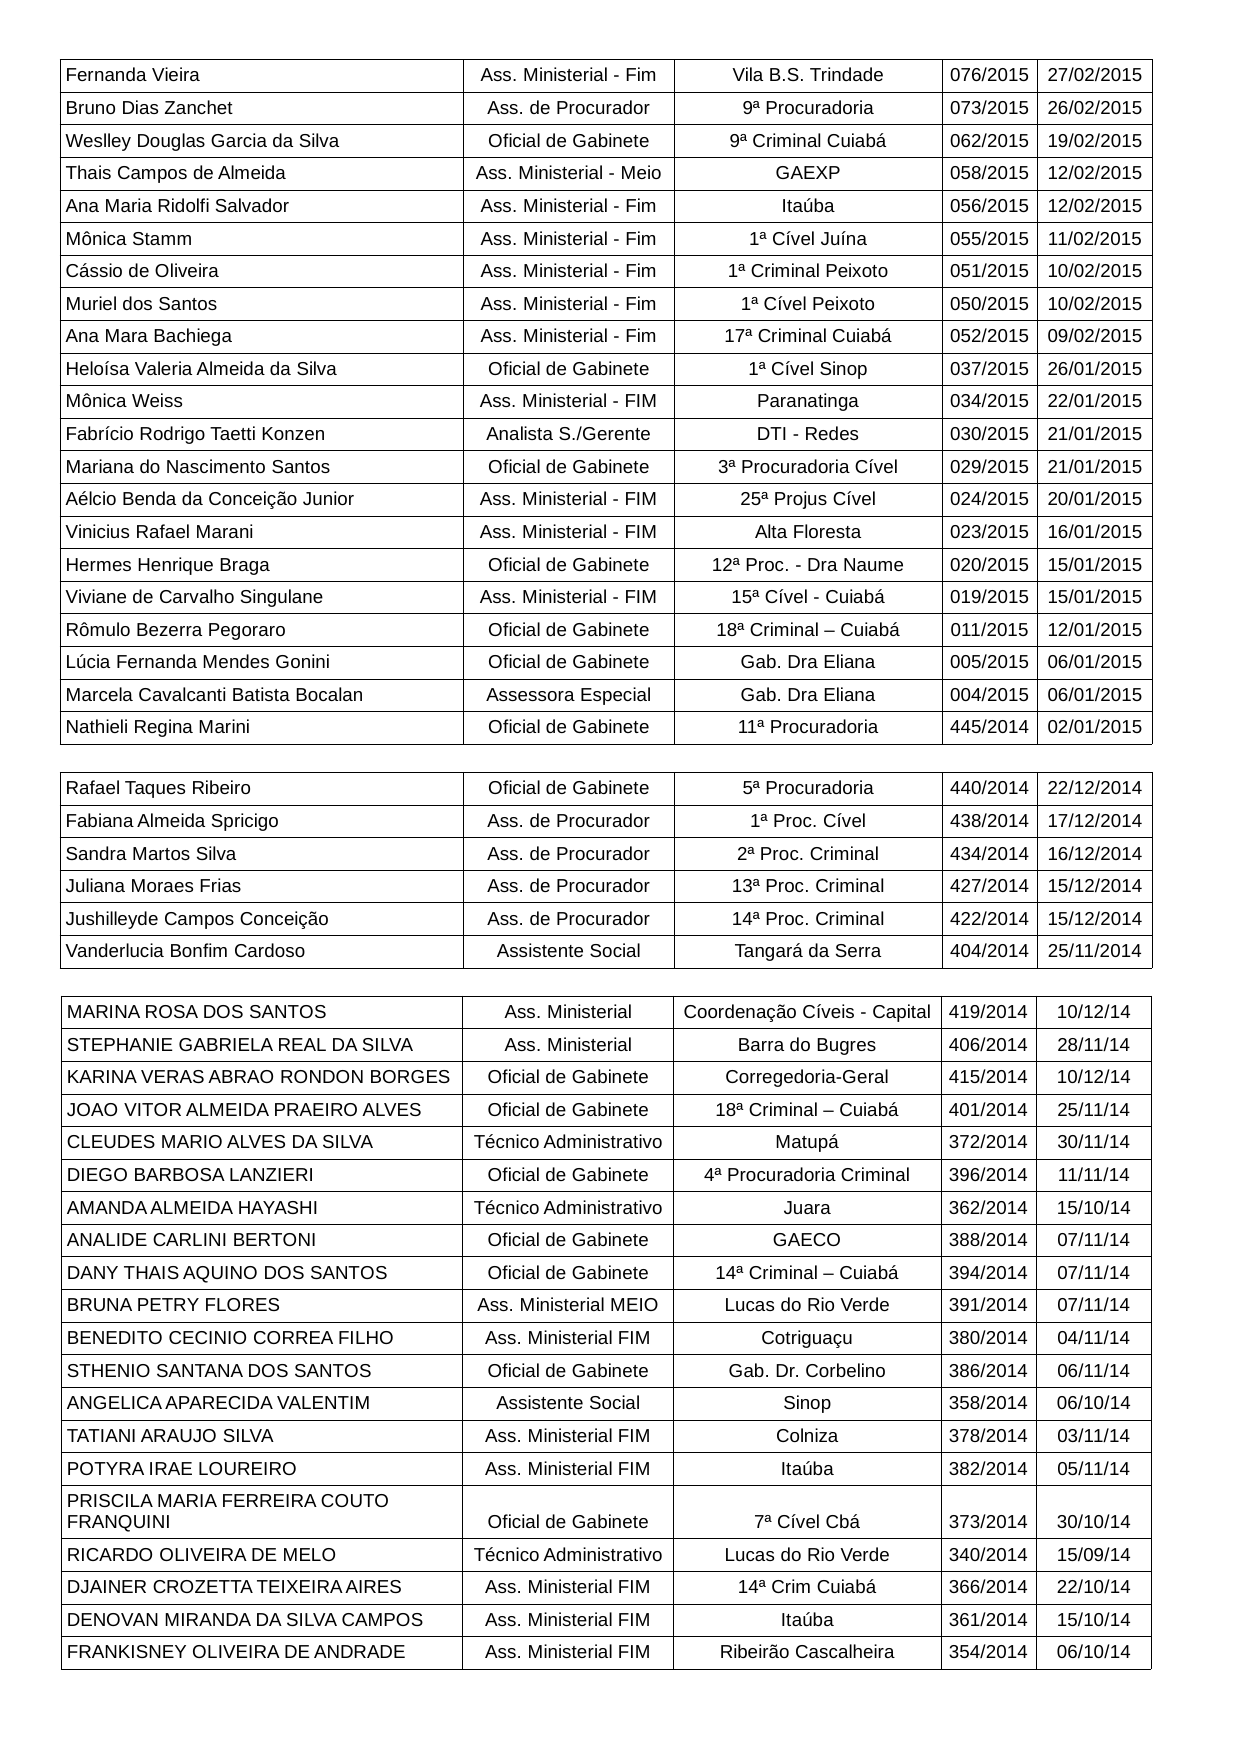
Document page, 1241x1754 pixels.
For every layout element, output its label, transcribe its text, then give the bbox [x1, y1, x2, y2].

table_cell 15/12/2014 [1038, 903, 1152, 935]
table_cell 396/2014 [942, 1160, 1036, 1191]
table_cell Ass. de Procurador [464, 93, 674, 124]
table_cell Assessora Especial [464, 680, 674, 711]
table_cell Alta Floresta [675, 517, 942, 548]
table_cell 7ª Cível Cbá [674, 1486, 941, 1538]
table_header Ass. Ministerial - Fim [464, 60, 674, 92]
table_cell Ass. Ministerial FIM [463, 1572, 673, 1603]
table_cell 030/2015 [943, 419, 1037, 450]
table_cell 9ª Procuradoria [675, 93, 942, 124]
table_header Oficial de Gabinete [464, 773, 674, 804]
table_cell 10/12/14 [1037, 1062, 1151, 1093]
table_cell Cotriguaçu [674, 1323, 941, 1354]
table_cell 445/2014 [943, 712, 1037, 744]
table_cell 406/2014 [942, 1029, 1036, 1061]
table_cell Técnico Administrativo [463, 1539, 673, 1571]
table_cell 438/2014 [943, 806, 1037, 837]
table_cell Ass. Ministerial MEIO [463, 1290, 673, 1322]
table_cell 14ª Crim Cuiabá [674, 1572, 941, 1603]
table_cell 1ª Cível Sinop [675, 354, 942, 385]
table_cell 037/2015 [943, 354, 1037, 385]
table_cell Ass. Ministerial - Fim [464, 191, 674, 222]
table_cell 21/01/2015 [1038, 419, 1152, 450]
table_header Rafael Taques Ribeiro [61, 773, 463, 804]
table_cell Ass. Ministerial - Fim [464, 223, 674, 255]
table_cell Ass. Ministerial FIM [463, 1605, 673, 1636]
table_cell 020/2015 [943, 549, 1037, 581]
table_cell 2ª Proc. Criminal [675, 838, 942, 870]
table_header MARINA ROSA DOS SANTOS [62, 997, 462, 1028]
table_cell 380/2014 [942, 1323, 1036, 1354]
table_cell DJAINER CROZETTA TEIXEIRA AIRES [62, 1572, 462, 1603]
table_cell Sandra Martos Silva [61, 838, 463, 870]
table_cell 16/01/2015 [1038, 517, 1152, 548]
table_cell Marcela Cavalcanti Batista Bocalan [61, 680, 463, 711]
table_cell 034/2015 [943, 386, 1037, 418]
table_cell POTYRA IRAE LOUREIRO [62, 1453, 462, 1485]
table_cell 28/11/14 [1037, 1029, 1151, 1061]
table_cell 15/12/2014 [1038, 871, 1152, 902]
table_cell Ribeirão Cascalheira [674, 1637, 941, 1669]
table_cell 056/2015 [943, 191, 1037, 222]
table_cell 16/12/2014 [1038, 838, 1152, 870]
table_cell 04/11/14 [1037, 1323, 1151, 1354]
table_cell 1ª Proc. Cível [675, 806, 942, 837]
table_header 5ª Procuradoria [675, 773, 942, 804]
table_cell 023/2015 [943, 517, 1037, 548]
table_header Vila B.S. Trindade [675, 60, 942, 92]
table_cell Ass. de Procurador [464, 838, 674, 870]
table_cell Fabiana Almeida Spricigo [61, 806, 463, 837]
table_cell AMANDA ALMEIDA HAYASHI [62, 1192, 462, 1224]
table_cell Heloísa Valeria Almeida da Silva [61, 354, 463, 385]
table_header Coordenação Cíveis - Capital [674, 997, 941, 1028]
table_cell 050/2015 [943, 288, 1037, 320]
table_cell 30/11/14 [1037, 1127, 1151, 1159]
table_cell KARINA VERAS ABRAO RONDON BORGES [62, 1062, 462, 1093]
table_cell 11/02/2015 [1038, 223, 1152, 255]
table_cell 062/2015 [943, 125, 1037, 157]
table_cell Rômulo Bezerra Pegoraro [61, 614, 463, 646]
table_cell 19/02/2015 [1038, 125, 1152, 157]
table_cell 18ª Criminal – Cuiabá [675, 614, 942, 646]
table_cell Gab. Dra Eliana [675, 680, 942, 711]
table_cell Oficial de Gabinete [463, 1257, 673, 1289]
table_cell 02/01/2015 [1038, 712, 1152, 744]
table_cell RICARDO OLIVEIRA DE MELO [62, 1539, 462, 1571]
table_cell Ass. Ministerial [463, 1029, 673, 1061]
table_cell FRANKISNEY OLIVEIRA DE ANDRADE [62, 1637, 462, 1669]
table_cell Oficial de Gabinete [464, 451, 674, 483]
table_cell 073/2015 [943, 93, 1037, 124]
table_cell DENOVAN MIRANDA DA SILVA CAMPOS [62, 1605, 462, 1636]
table_cell DIEGO BARBOSA LANZIERI [62, 1160, 462, 1191]
table_cell 26/01/2015 [1038, 354, 1152, 385]
table_cell ANGELICA APARECIDA VALENTIM [62, 1388, 462, 1419]
table_cell Ass. Ministerial FIM [463, 1421, 673, 1452]
table_cell TATIANI ARAUJO SILVA [62, 1421, 462, 1452]
table_cell GAECO [674, 1225, 941, 1256]
table_cell 15ª Cível - Cuiabá [675, 582, 942, 613]
table_cell 22/01/2015 [1038, 386, 1152, 418]
table_cell 361/2014 [942, 1605, 1036, 1636]
table_cell 3ª Procuradoria Cível [675, 451, 942, 483]
table_cell Juliana Moraes Frias [61, 871, 463, 902]
table_cell Ass. Ministerial - Fim [464, 321, 674, 352]
table_cell STHENIO SANTANA DOS SANTOS [62, 1355, 462, 1387]
table_header 440/2014 [943, 773, 1037, 804]
table_cell Barra do Bugres [674, 1029, 941, 1061]
table_cell 422/2014 [943, 903, 1037, 935]
table_cell 07/11/14 [1037, 1290, 1151, 1322]
table_cell Oficial de Gabinete [464, 125, 674, 157]
table_cell 1ª Cível Peixoto [675, 288, 942, 320]
table_cell Mariana do Nascimento Santos [61, 451, 463, 483]
table_cell Analista S./Gerente [464, 419, 674, 450]
table_cell Hermes Henrique Braga [61, 549, 463, 581]
table_cell Ass. Ministerial - FIM [464, 386, 674, 418]
table_cell 388/2014 [942, 1225, 1036, 1256]
table_cell Corregedoria-Geral [674, 1062, 941, 1093]
table_cell Vinicius Rafael Marani [61, 517, 463, 548]
table_cell Fabrício Rodrigo Taetti Konzen [61, 419, 463, 450]
table_cell 029/2015 [943, 451, 1037, 483]
table_cell Assistente Social [463, 1388, 673, 1419]
table_cell Jushilleyde Campos Conceição [61, 903, 463, 935]
table_cell Itaúba [674, 1605, 941, 1636]
table_cell 391/2014 [942, 1290, 1036, 1322]
table_cell 06/11/14 [1037, 1355, 1151, 1387]
table_cell 06/01/2015 [1038, 680, 1152, 711]
table_cell 404/2014 [943, 936, 1037, 967]
table_cell Oficial de Gabinete [464, 354, 674, 385]
table_cell 427/2014 [943, 871, 1037, 902]
table_cell DANY THAIS AQUINO DOS SANTOS [62, 1257, 462, 1289]
table_cell 052/2015 [943, 321, 1037, 352]
table_cell Mônica Weiss [61, 386, 463, 418]
table_cell 03/11/14 [1037, 1421, 1151, 1452]
table_cell 1ª Criminal Peixoto [675, 256, 942, 287]
table_cell Itaúba [675, 191, 942, 222]
table_cell CLEUDES MARIO ALVES DA SILVA [62, 1127, 462, 1159]
table_cell Mônica Stamm [61, 223, 463, 255]
table_cell 22/10/14 [1037, 1572, 1151, 1603]
table_cell 30/10/14 [1037, 1486, 1151, 1538]
table_cell Lucas do Rio Verde [674, 1539, 941, 1571]
table_cell Gab. Dra Eliana [675, 647, 942, 678]
table_cell 004/2015 [943, 680, 1037, 711]
table_cell 1ª Cível Juína [675, 223, 942, 255]
table_cell Ass. de Procurador [464, 806, 674, 837]
table_cell 362/2014 [942, 1192, 1036, 1224]
table_cell Técnico Administrativo [463, 1192, 673, 1224]
table_cell 06/01/2015 [1038, 647, 1152, 678]
table_cell ANALIDE CARLINI BERTONI [62, 1225, 462, 1256]
table_cell Oficial de Gabinete [463, 1486, 673, 1538]
table_cell 12/02/2015 [1038, 158, 1152, 189]
table_cell 15/01/2015 [1038, 582, 1152, 613]
table_cell 4ª Procuradoria Criminal [674, 1160, 941, 1191]
table_cell Viviane de Carvalho Singulane [61, 582, 463, 613]
table_header 10/12/14 [1037, 997, 1151, 1028]
table_header 076/2015 [943, 60, 1037, 92]
table_cell 13ª Proc. Criminal [675, 871, 942, 902]
table_header 22/12/2014 [1038, 773, 1152, 804]
table_cell Paranatinga [675, 386, 942, 418]
table_cell Ass. Ministerial FIM [463, 1637, 673, 1669]
table_cell 11ª Procuradoria [675, 712, 942, 744]
table_cell Oficial de Gabinete [463, 1225, 673, 1256]
table_cell BENEDITO CECINIO CORREA FILHO [62, 1323, 462, 1354]
table_cell 366/2014 [942, 1572, 1036, 1603]
table_cell 358/2014 [942, 1388, 1036, 1419]
table_header 27/02/2015 [1038, 60, 1152, 92]
table_cell Assistente Social [464, 936, 674, 967]
table_cell Nathieli Regina Marini [61, 712, 463, 744]
table_cell Matupá [674, 1127, 941, 1159]
table_cell 058/2015 [943, 158, 1037, 189]
table_cell STEPHANIE GABRIELA REAL DA SILVA [62, 1029, 462, 1061]
table_cell Thais Campos de Almeida [61, 158, 463, 189]
table_cell 11/11/14 [1037, 1160, 1151, 1191]
table_cell Ass. Ministerial - FIM [464, 582, 674, 613]
table_cell 378/2014 [942, 1421, 1036, 1452]
table_cell 07/11/14 [1037, 1225, 1151, 1256]
table_cell Oficial de Gabinete [463, 1062, 673, 1093]
table_cell DTI - Redes [675, 419, 942, 450]
table_cell Muriel dos Santos [61, 288, 463, 320]
table_cell Ass. de Procurador [464, 903, 674, 935]
table_header 419/2014 [942, 997, 1036, 1028]
table_cell 15/09/14 [1037, 1539, 1151, 1571]
table_cell 382/2014 [942, 1453, 1036, 1485]
table_cell 25/11/2014 [1038, 936, 1152, 967]
table_cell 354/2014 [942, 1637, 1036, 1669]
table_cell 10/02/2015 [1038, 256, 1152, 287]
table_cell 06/10/14 [1037, 1388, 1151, 1419]
table_cell 12ª Proc. - Dra Naume [675, 549, 942, 581]
table_cell 17ª Criminal Cuiabá [675, 321, 942, 352]
table_cell 25/11/14 [1037, 1095, 1151, 1126]
table_cell Oficial de Gabinete [464, 647, 674, 678]
table_cell 373/2014 [942, 1486, 1036, 1538]
table_cell Weslley Douglas Garcia da Silva [61, 125, 463, 157]
table_cell 005/2015 [943, 647, 1037, 678]
table_cell 12/01/2015 [1038, 614, 1152, 646]
table_cell Ass. Ministerial - FIM [464, 517, 674, 548]
table_cell Técnico Administrativo [463, 1127, 673, 1159]
table_cell 21/01/2015 [1038, 451, 1152, 483]
table_cell 9ª Criminal Cuiabá [675, 125, 942, 157]
table_cell Oficial de Gabinete [463, 1160, 673, 1191]
table_header Fernanda Vieira [61, 60, 463, 92]
table_cell JOAO VITOR ALMEIDA PRAEIRO ALVES [62, 1095, 462, 1126]
table_cell Lucas do Rio Verde [674, 1290, 941, 1322]
table_cell BRUNA PETRY FLORES [62, 1290, 462, 1322]
table_cell Aélcio Benda da Conceição Junior [61, 484, 463, 516]
table_cell Sinop [674, 1388, 941, 1419]
table_cell Ass. Ministerial - Fim [464, 256, 674, 287]
table_cell Oficial de Gabinete [464, 712, 674, 744]
table_cell Ass. Ministerial - Fim [464, 288, 674, 320]
table_cell Oficial de Gabinete [463, 1355, 673, 1387]
table_cell 12/02/2015 [1038, 191, 1152, 222]
table_cell Vanderlucia Bonfim Cardoso [61, 936, 463, 967]
table_cell Oficial de Gabinete [464, 549, 674, 581]
table_cell PRISCILA MARIA FERREIRA COUTO FRANQUINI [62, 1486, 462, 1538]
table_cell 401/2014 [942, 1095, 1036, 1126]
table_cell 019/2015 [943, 582, 1037, 613]
table_cell 415/2014 [942, 1062, 1036, 1093]
table_cell Oficial de Gabinete [463, 1095, 673, 1126]
table_cell Cássio de Oliveira [61, 256, 463, 287]
table_cell 14ª Proc. Criminal [675, 903, 942, 935]
table_cell Colniza [674, 1421, 941, 1452]
table_cell 18ª Criminal – Cuiabá [674, 1095, 941, 1126]
table_cell 25ª Projus Cível [675, 484, 942, 516]
table_cell Itaúba [674, 1453, 941, 1485]
table_cell Lúcia Fernanda Mendes Gonini [61, 647, 463, 678]
table_cell 26/02/2015 [1038, 93, 1152, 124]
table_cell 011/2015 [943, 614, 1037, 646]
table_cell Oficial de Gabinete [464, 614, 674, 646]
table_cell Ana Mara Bachiega [61, 321, 463, 352]
table_cell 17/12/2014 [1038, 806, 1152, 837]
table_cell Tangará da Serra [675, 936, 942, 967]
table_cell Ass. Ministerial FIM [463, 1453, 673, 1485]
table_cell 05/11/14 [1037, 1453, 1151, 1485]
table_cell 372/2014 [942, 1127, 1036, 1159]
table_cell Ass. Ministerial - Meio [464, 158, 674, 189]
table_cell 15/10/14 [1037, 1192, 1151, 1224]
table_cell 340/2014 [942, 1539, 1036, 1571]
table_header Ass. Ministerial [463, 997, 673, 1028]
table_cell Juara [674, 1192, 941, 1224]
table_cell 07/11/14 [1037, 1257, 1151, 1289]
table_cell 051/2015 [943, 256, 1037, 287]
table_cell 09/02/2015 [1038, 321, 1152, 352]
table_cell 14ª Criminal – Cuiabá [674, 1257, 941, 1289]
table_cell 15/10/14 [1037, 1605, 1151, 1636]
table_cell Gab. Dr. Corbelino [674, 1355, 941, 1387]
table_cell 10/02/2015 [1038, 288, 1152, 320]
table_cell 386/2014 [942, 1355, 1036, 1387]
table_cell Ass. de Procurador [464, 871, 674, 902]
table_cell Bruno Dias Zanchet [61, 93, 463, 124]
table_cell 055/2015 [943, 223, 1037, 255]
table_cell 024/2015 [943, 484, 1037, 516]
table_cell 394/2014 [942, 1257, 1036, 1289]
table_cell Ass. Ministerial FIM [463, 1323, 673, 1354]
table_cell 15/01/2015 [1038, 549, 1152, 581]
table_cell 434/2014 [943, 838, 1037, 870]
table_cell GAEXP [675, 158, 942, 189]
table_cell Ass. Ministerial - FIM [464, 484, 674, 516]
table_cell 20/01/2015 [1038, 484, 1152, 516]
table_cell Ana Maria Ridolfi Salvador [61, 191, 463, 222]
table_cell 06/10/14 [1037, 1637, 1151, 1669]
